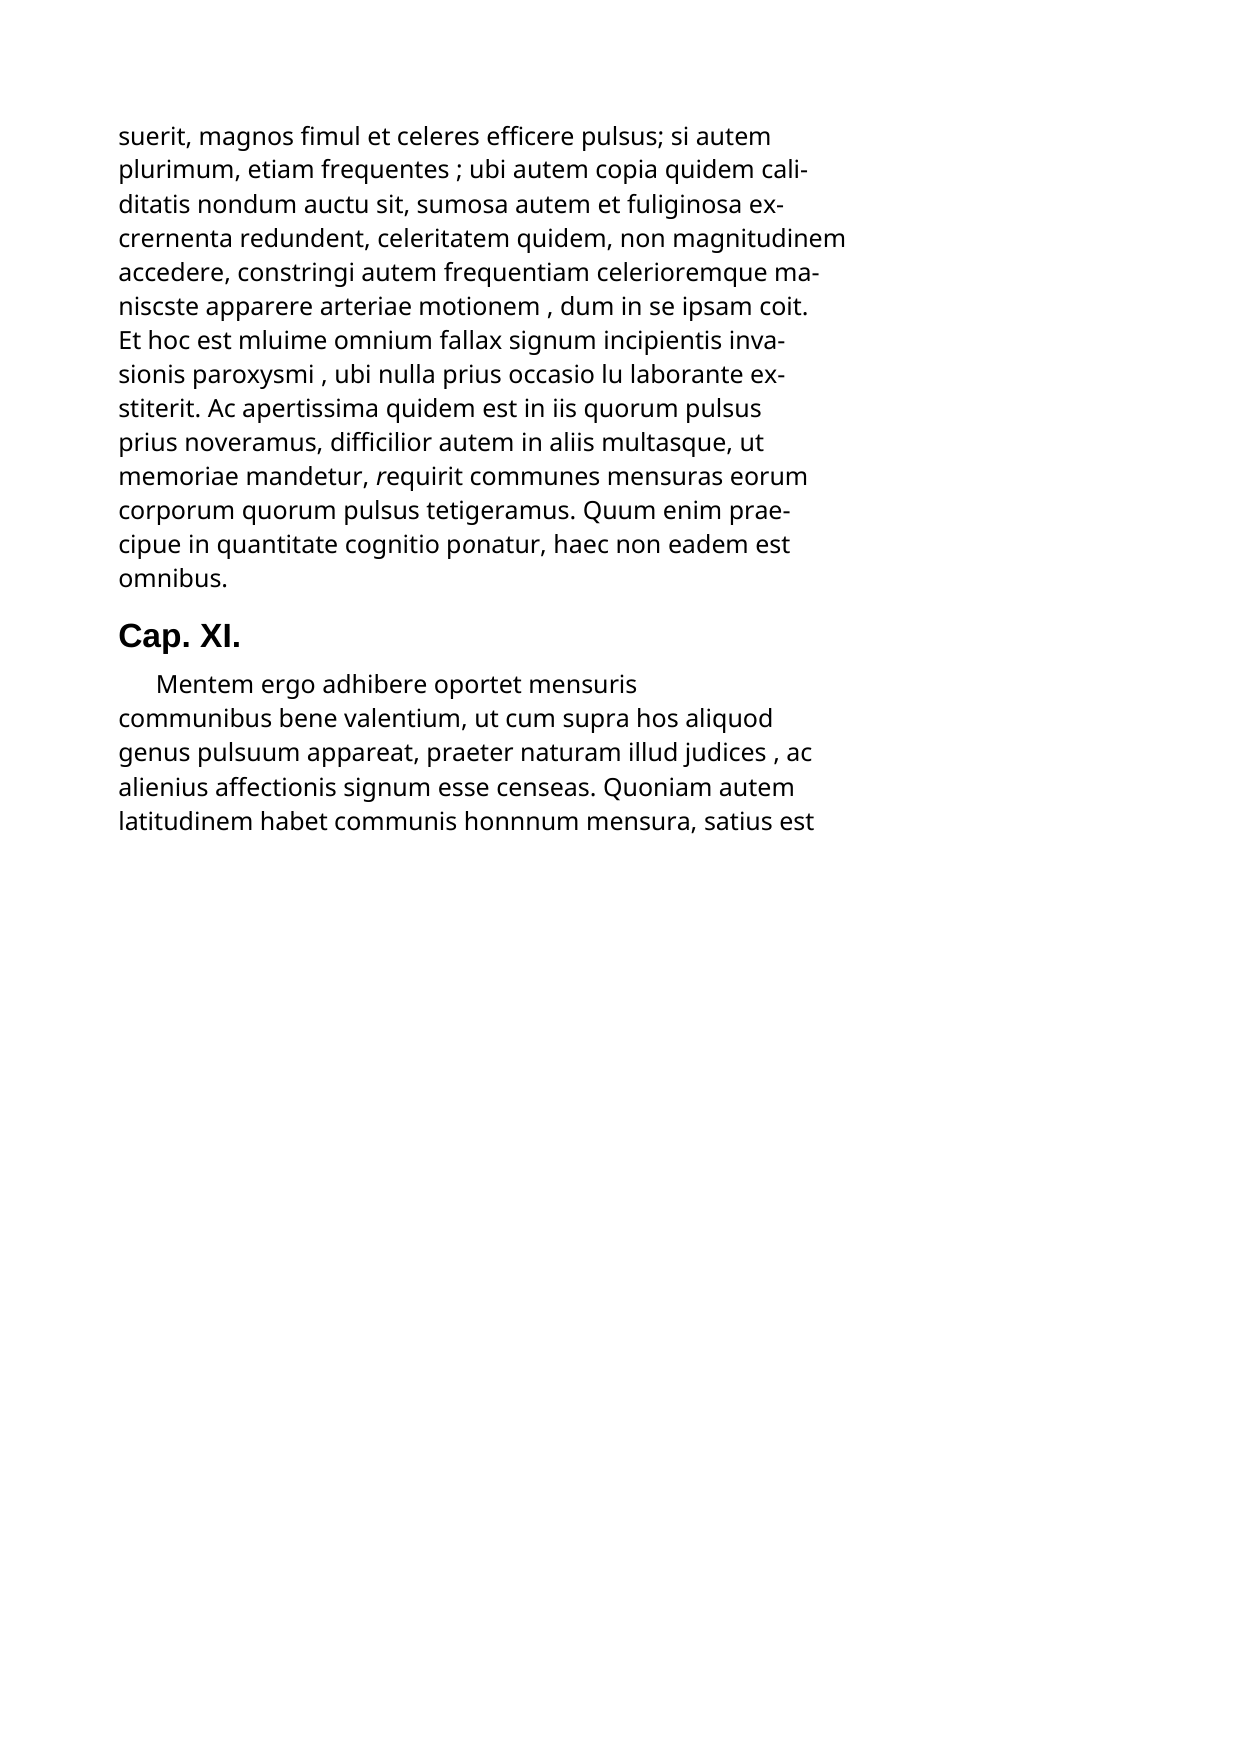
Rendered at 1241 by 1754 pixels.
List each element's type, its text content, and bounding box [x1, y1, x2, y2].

text suerit, magnos fimul et celeres efficere pulsus; si autem plurimum, etiam frequentes ; ubi autem copia quidem cali- ditatis nondum auctu sit, sumosa autem et fuliginosa ex- crernenta redundent, celeritatem quidem, non magnitudinem accedere, constringi autem frequentiam celerioremque ma- niscste apparere arteriae motionem , dum in se ipsam coit. Et hoc est mluime omnium fallax signum incipientis inva- sionis paroxysmi , ubi nulla prius occasio lu laborante ex- stiterit. Ac apertissima quidem est in iis quorum pulsus prius noveramus, difficilior autem in aliis multasque, ut memoriae mandetur, requirit communes mensuras eorum corporum quorum pulsus tetigeramus. Quum enim prae- cipue in quantitate cognitio ponatur, haec non eadem est omnibus. [118, 118, 1122, 595]
text Mentem ergo adhibere oportet mensuris communibus bene valentium, ut cum supra hos aliquod genus pulsuum appareat, praeter naturam illud judices , ac alienius affectionis signum esse censeas. Quoniam autem latitudinem habet communis honnnum mensura, satius est [118, 667, 1122, 837]
subtitle Cap. XI. [118, 616, 1122, 654]
